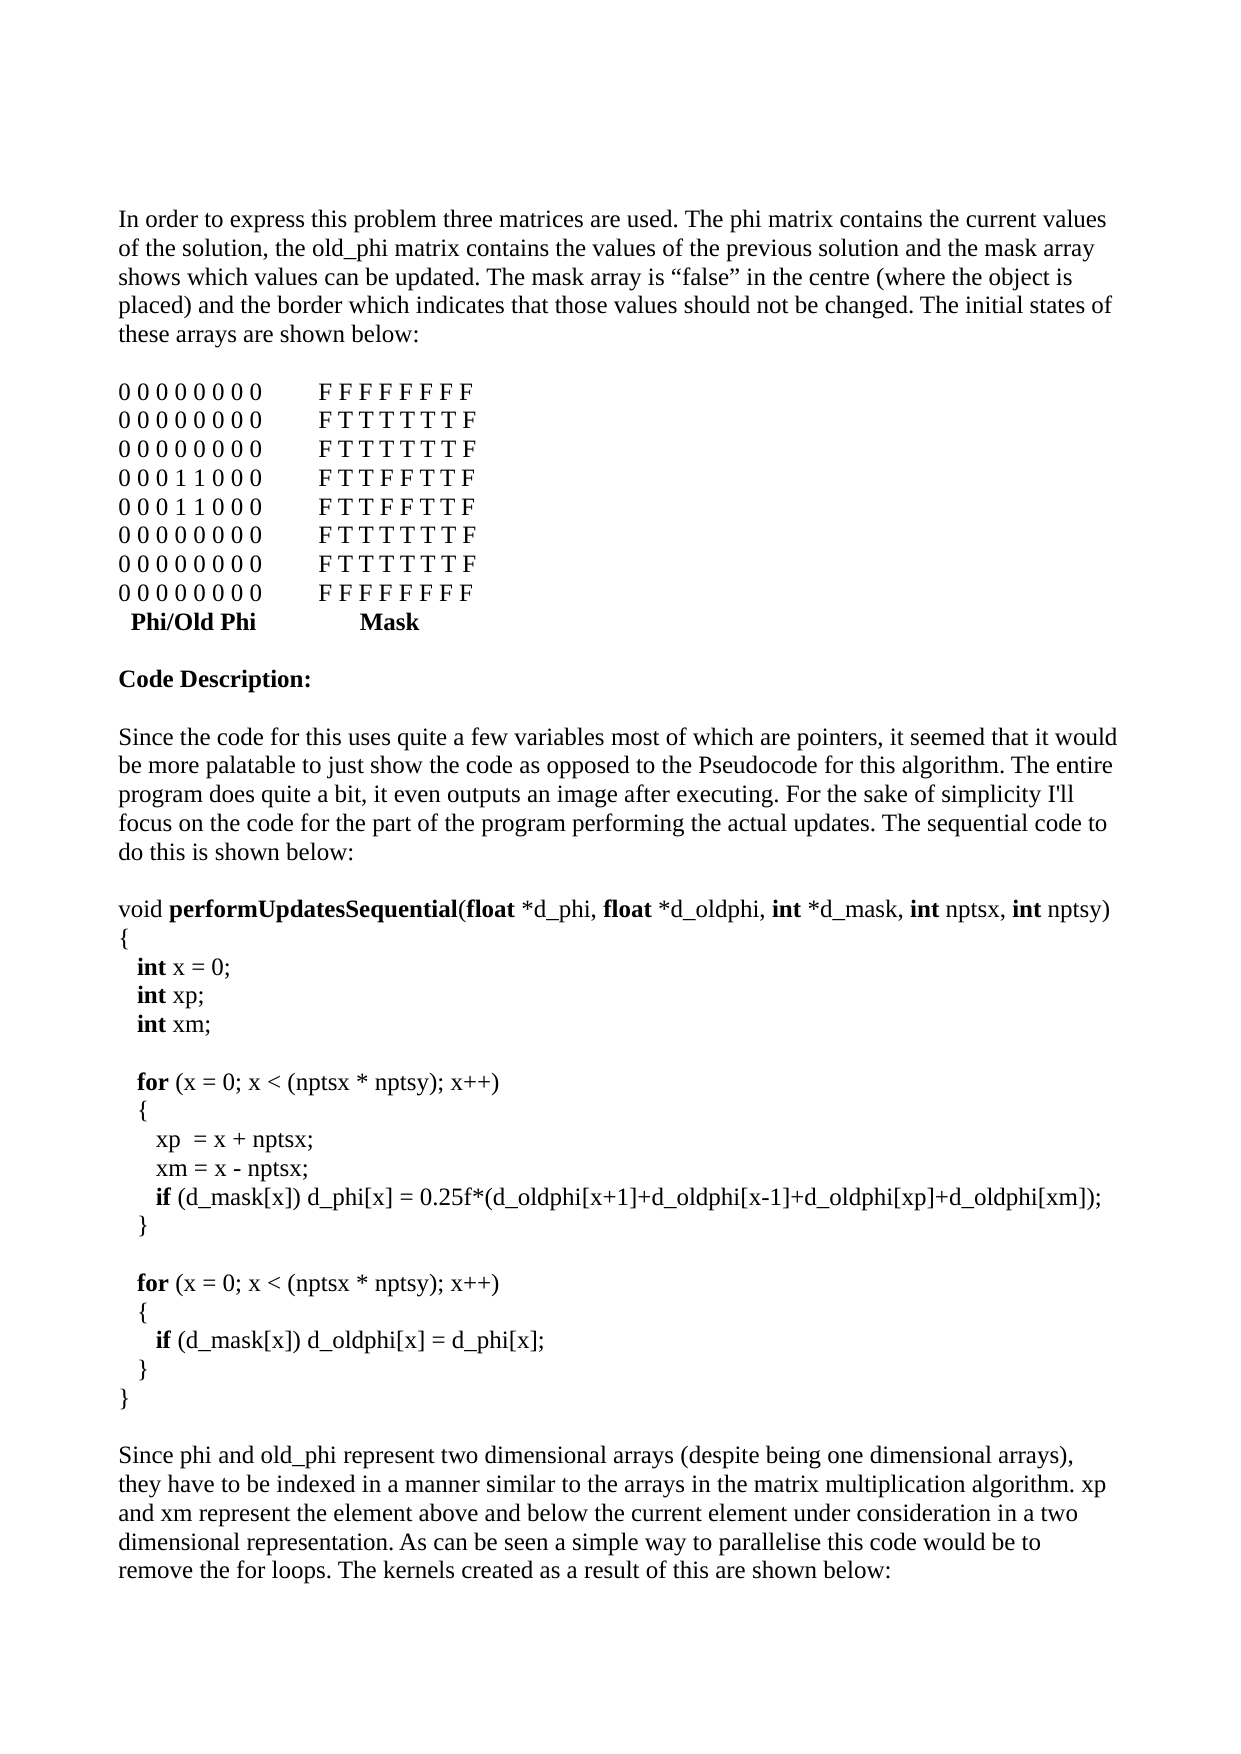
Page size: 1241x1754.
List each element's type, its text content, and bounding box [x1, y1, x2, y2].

text 0 0 0 0 0 0 0 0 F T T T T T T F [118, 434, 1122, 463]
text 0 0 0 0 0 0 0 0 F F F F F F F F [118, 578, 1122, 607]
text Since phi and old_phi represent two dimensional arrays (despite being one dimensional arrays), they have to be indexed in a manner similar to the arrays in the matrix multiplication algorithm. xp and xm represent the element above and below the current element under consideration in a two dimensional representation. As can be seen a simple way to parallelise this code would be to remove the for loops. The kernels created as a result of this are shown below: [118, 1441, 1122, 1584]
text } [118, 1354, 1122, 1383]
text 0 0 0 0 0 0 0 0 F F F F F F F F [118, 377, 1122, 406]
text } [118, 1383, 1122, 1412]
text if (d_mask[x]) d_oldphi[x] = d_phi[x]; [118, 1326, 1122, 1354]
text In order to express this problem three matrices are used. The phi matrix contains the current values of the solution, the old_phi matrix contains the values of the previous solution and the mask array shows which values can be updated. The mask array is “false” in the centre (where the object is placed) and the border which indicates that those values should not be changed. The initial states of these arrays are shown below: [118, 204, 1122, 348]
text xp = x + nptsx; [118, 1124, 1122, 1153]
text } [118, 1211, 1122, 1239]
text 0 0 0 1 1 0 0 0 F T T F F T T F [118, 463, 1122, 492]
text Phi/Old Phi Mask [118, 607, 1122, 636]
text 0 0 0 0 0 0 0 0 F T T T T T T F [118, 549, 1122, 578]
text Since the code for this uses quite a few variables most of which are pointers, it seemed that it would be more palatable to just show the code as opposed to the Pseudocode for this algorithm. The entire program does quite a bit, it even outputs an image after executing. For the sake of simplicity I'll focus on the code for the part of the program performing the actual updates. The sequential code to do this is shown below: [118, 722, 1122, 866]
text { [118, 923, 1122, 952]
text { [118, 1297, 1122, 1326]
text if (d_mask[x]) d_phi[x] = 0.25f*(d_oldphi[x+1]+d_oldphi[x-1]+d_oldphi[xp]+d_oldphi[xm]); [118, 1182, 1122, 1211]
text int xp; [118, 981, 1122, 1009]
text for (x = 0; x < (nptsx * nptsy); x++) [118, 1268, 1122, 1297]
text for (x = 0; x < (nptsx * nptsy); x++) [118, 1067, 1122, 1096]
text 0 0 0 1 1 0 0 0 F T T F F T T F [118, 492, 1122, 521]
text int x = 0; [118, 952, 1122, 981]
text { [118, 1096, 1122, 1124]
text 0 0 0 0 0 0 0 0 F T T T T T T F [118, 406, 1122, 434]
text int xm; [118, 1009, 1122, 1038]
text xm = x - nptsx; [118, 1153, 1122, 1182]
text Code Description: [118, 664, 1122, 693]
text 0 0 0 0 0 0 0 0 F T T T T T T F [118, 521, 1122, 549]
text void performUpdatesSequential(float *d_phi, float *d_oldphi, int *d_mask, int nptsx, int nptsy) [118, 894, 1122, 923]
